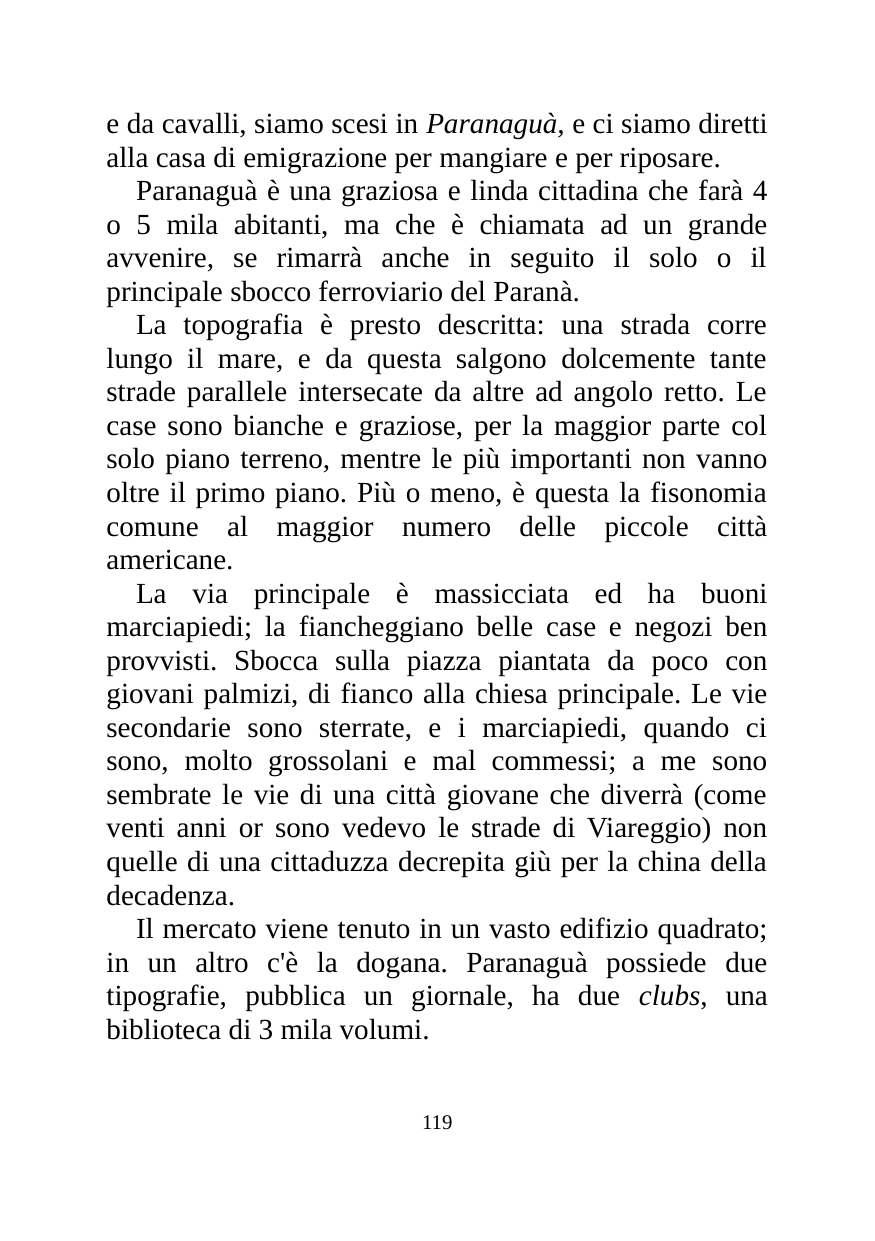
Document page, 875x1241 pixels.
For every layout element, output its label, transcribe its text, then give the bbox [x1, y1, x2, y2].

text Paranaguà è una graziosa e linda cittadina che farà 4 o 5 mila abitanti, ma che è chiamata ad un grande avvenire, se rimarrà anche in seguito il solo o il principale sbocco ferroviario del Paranà. [106, 173, 768, 307]
text La topografia è presto descritta: una strada corre lungo il mare, e da questa salgono dolcemente tante strade parallele intersecate da altre ad angolo retto. Le case sono bianche e graziose, per la maggior parte col solo piano terreno, mentre le più importanti non vanno oltre il primo piano. Più o meno, è questa la fisonomia comune al maggior numero delle piccole città americane. [106, 307, 768, 576]
text La via principale è massicciata ed ha buoni marciapiedi; la fiancheggiano belle case e negozi ben provvisti. Sbocca sulla piazza piantata da poco con giovani palmizi, di fianco alla chiesa principale. Le vie secondarie sono sterrate, e i marciapiedi, quando ci sono, molto grossolani e mal commessi; a me sono sembrate le vie di una città giovane che diverrà (come venti anni or sono vedevo le strade di Viareggio) non quelle di una cittaduzza decrepita giù per la china della decadenza. [106, 576, 768, 911]
text e da cavalli, siamo scesi in Paranaguà, e ci siamo diretti alla casa di emigrazione per mangiare e per riposare. [106, 106, 768, 173]
text Il mercato viene tenuto in un vasto edifizio quadrato; in un altro c'è la dogana. Paranaguà possiede due tipografie, pubblica un giornale, ha due clubs, una biblioteca di 3 mila volumi. [106, 911, 768, 1045]
